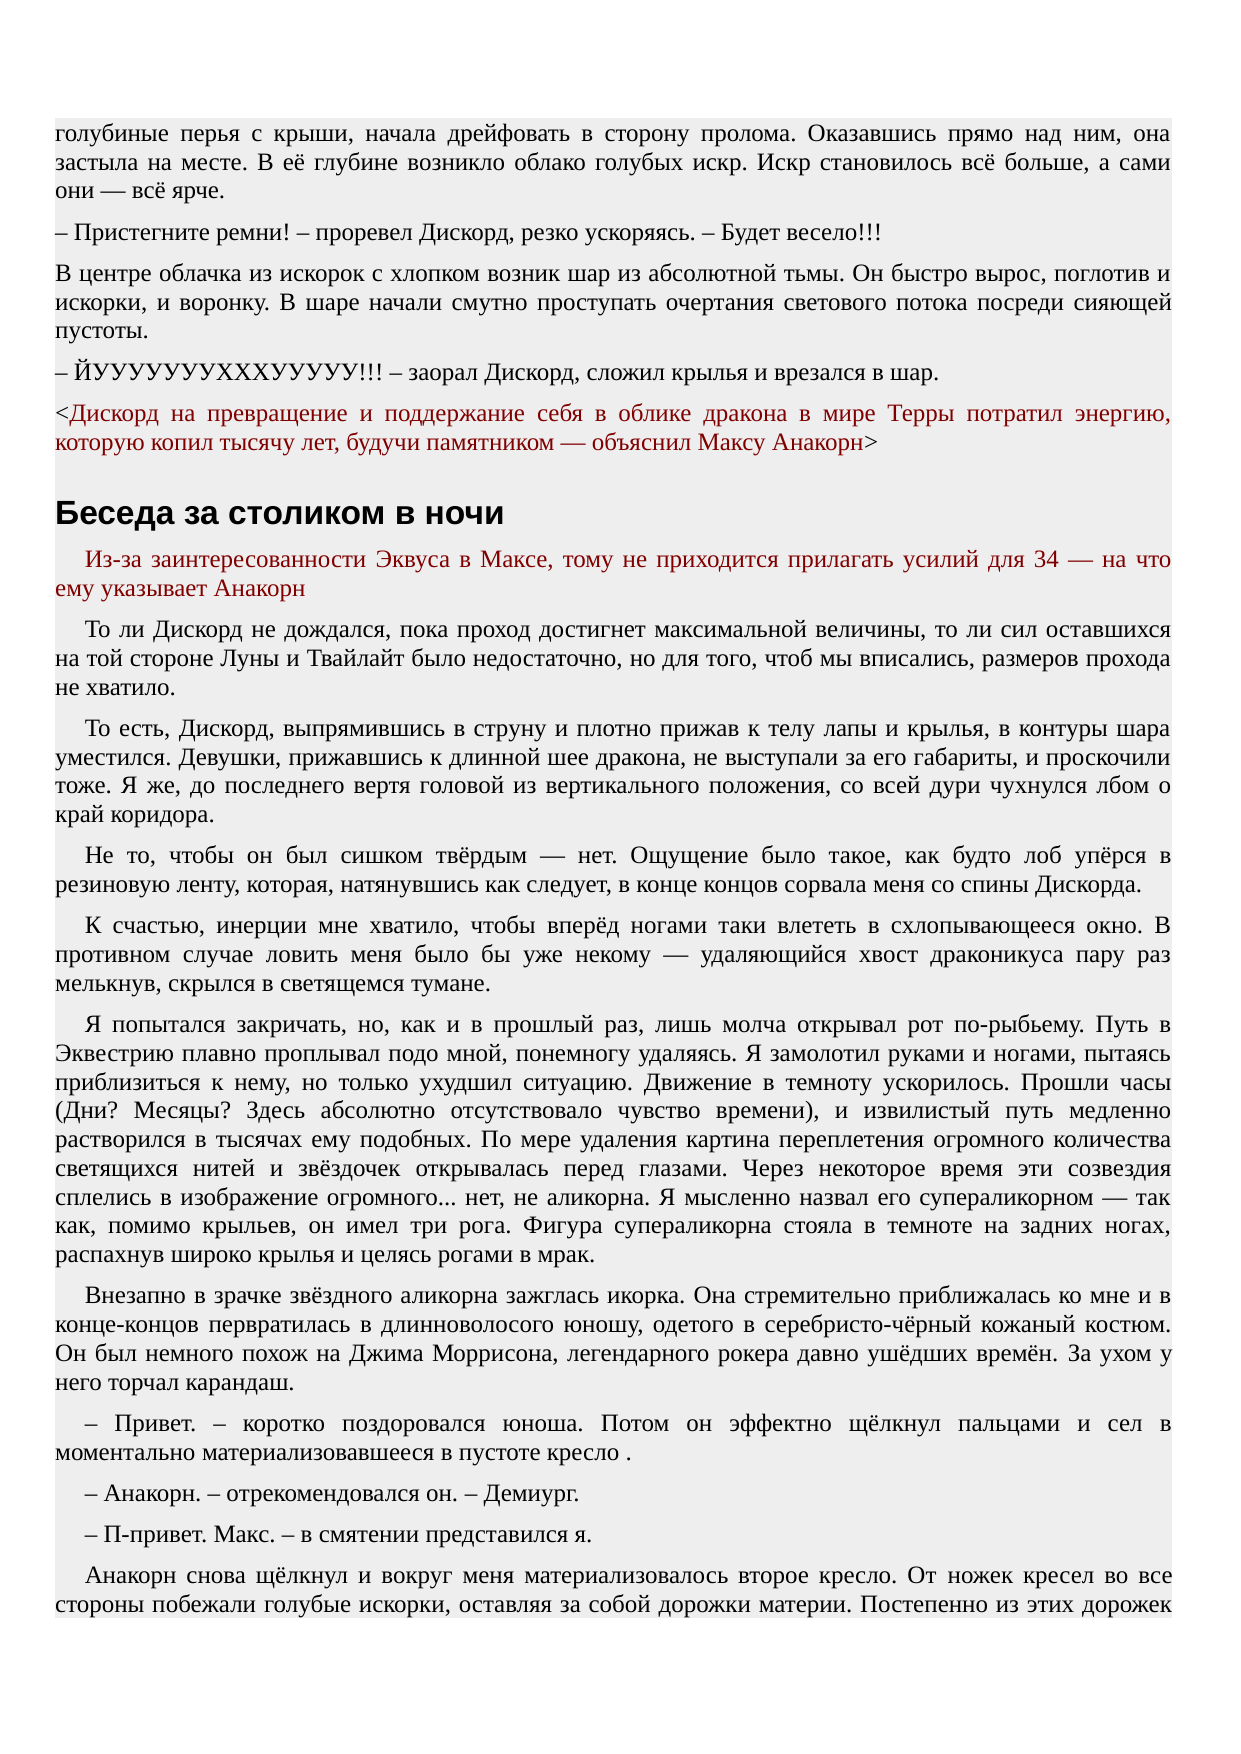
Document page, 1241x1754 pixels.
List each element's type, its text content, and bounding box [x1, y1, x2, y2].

text – Привет. – коротко поздоровался юноша. Потом он эффектно щёлкнул пальцами и сел в моментально материализовавшееся в пустоте кресло . [55, 1408, 1172, 1466]
text – П-привет. Макс. – в смятении представился я. [55, 1519, 1172, 1548]
text – Анакорн. – отрекомендовался он. – Демиург. [55, 1478, 1172, 1507]
text То есть, Дискорд, выпрямившись в струну и плотно прижав к телу лапы и крылья, в контуры шара уместился. Девушки, прижавшись к длинной шее дракона, не выступали за его габариты, и проскочили тоже. Я же, до последнего вертя головой из вертикального положения, со всей дури чухнулся лбом о край коридора. [55, 713, 1172, 828]
text голубиные перья с крыши, начала дрейфовать в сторону пролома. Оказавшись прямо над ним, она застыла на месте. В её глубине возникло облако голубых искр. Искр становилось всё больше, а сами они — всё ярче. [55, 118, 1172, 204]
text Внезапно в зрачке звёздного аликорна зажглась икорка. Она стремительно приближалась ко мне и в конце-концов первратилась в длинноволосого юношу, одетого в серебристо-чёрный кожаный костюм. Он был немного похож на Джима Моррисона, легендарного рокера давно ушёдших времён. За ухом у него торчал карандаш. [55, 1281, 1172, 1396]
text <Дискорд на превращение и поддержание себя в облике дракона в мире Терры потратил энергию, которую копил тысячу лет, будучи памятником — объяснил Максу Анакорн> [55, 398, 1172, 456]
text Анакорн снова щёлкнул и вокруг меня материализовалось второе кресло. От ножек кресел во все стороны побежали голубые искорки, оставляя за собой дорожки материи. Постепенно из этих дорожек [55, 1561, 1172, 1618]
text В центре облачка из искорок с хлопком возник шар из абсолютной тьмы. Он быстро вырос, поглотив и искорки, и воронку. В шаре начали смутно проступать очертания светового потока посреди сияющей пустоты. [55, 258, 1172, 344]
text – Пристегните ремни! – проревел Дискорд, резко ускоряясь. – Будет весело!!! [55, 217, 1172, 246]
text К счастью, инерции мне хватило, чтобы вперёд ногами таки влететь в схлопывающееся окно. В противном случае ловить меня было бы уже некому — удаляющийся хвост драконикуса пару раз мелькнув, скрылся в светящемся тумане. [55, 911, 1172, 997]
text Я попытался закричать, но, как и в прошлый раз, лишь молча открывал рот по-рыбьему. Путь в Эквестрию плавно проплывал подо мной, понемногу удаляясь. Я замолотил руками и ногами, пытаясь приблизиться к нему, но только ухудшил ситуацию. Движение в темноту ускорилось. Прошли часы (Дни? Месяцы? Здесь абсолютно отсутствовало чувство времени), и извилистый путь медленно растворился в тысячах ему подобных. По мере удаления картина переплетения огромного количества светящихся нитей и звёздочек открывалась перед глазами. Через некоторое время эти созвездия сплелись в изображение огромного... нет, не аликорна. Я мысленно назвал его супераликорном — так как, помимо крыльев, он имел три рога. Фигура супераликорна стояла в темноте на задних ногах, распахнув широко крылья и целясь рогами в мрак. [55, 1009, 1172, 1268]
text Не то, чтобы он был сишком твёрдым — нет. Ощущение было такое, как будто лоб упёрся в резиновую ленту, которая, натянувшись как следует, в конце концов сорвала меня со спины Дискорда. [55, 841, 1172, 898]
text – ЙУУУУУУУХХХУУУУУ!!! – заорал Дискорд, сложил крылья и врезался в шар. [55, 357, 1172, 386]
text Из-за заинтересованности Эквуса в Максе, тому не приходится прилагать усилий для 34 — на что ему указывает Анакорн [55, 544, 1172, 602]
text То ли Дискорд не дождался, пока проход достигнет максимальной величины, то ли сил оставшихся на той стороне Луны и Твайлайт было недостаточно, но для того, чтоб мы вписались, размеров прохода не хватило. [55, 614, 1172, 701]
subtitle Беседа за столиком в ночи [55, 493, 1172, 532]
